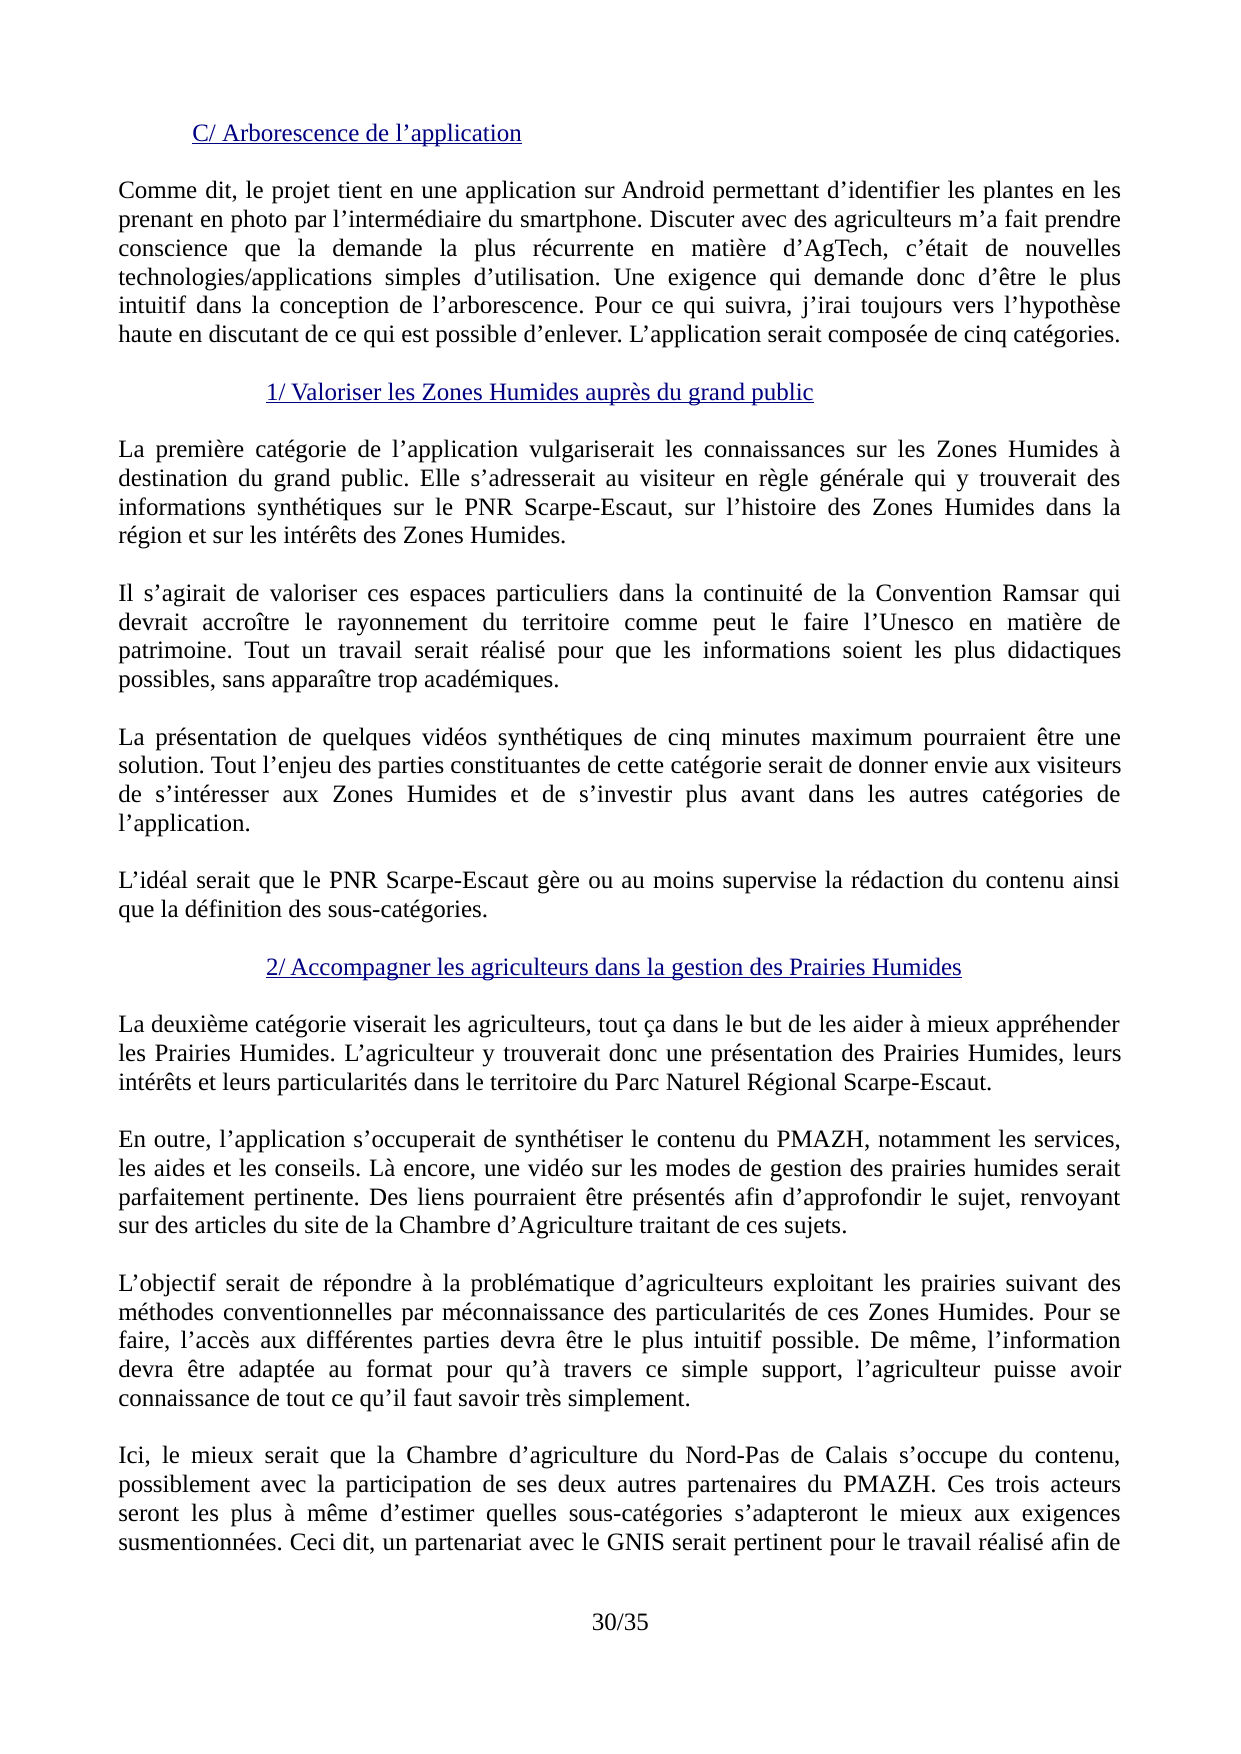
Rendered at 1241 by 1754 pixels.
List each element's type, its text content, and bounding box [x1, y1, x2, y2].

text En outre, l’application s’occuperait de synthétiser le contenu du PMAZH, notamment les services, les aides et les conseils. Là encore, une vidéo sur les modes de gestion des prairies humides serait parfaitement pertinente. Des liens pourraient être présentés afin d’approfondir le sujet, renvoyant sur des articles du site de la Chambre d’Agriculture traitant de ces sujets. [118, 1124, 1122, 1239]
text Comme dit, le projet tient en une application sur Android permettant d’identifier les plantes en les prenant en photo par l’intermédiaire du smartphone. Discuter avec des agriculteurs m’a fait prendre conscience que la demande la plus récurrente en matière d’AgTech, c’était de nouvelles technologies/applications simples d’utilisation. Une exigence qui demande donc d’être le plus intuitif dans la conception de l’arborescence. Pour ce qui suivra, j’irai toujours vers l’hypothèse haute en discutant de ce qui est possible d’enlever. L’application serait composée de cinq catégories. [118, 176, 1122, 348]
text L’objectif serait de répondre à la problématique d’agriculteurs exploitant les prairies suivant des méthodes conventionnelles par méconnaissance des particularités de ces Zones Humides. Pour se faire, l’accès aux différentes parties devra être le plus intuitif possible. De même, l’information devra être adaptée au format pour qu’à travers ce simple support, l’agriculteur puisse avoir connaissance de tout ce qu’il faut savoir très simplement. [118, 1268, 1122, 1412]
text L’idéal serait que le PNR Scarpe-Escaut gère ou au moins supervise la rédaction du contenu ainsi que la définition des sous-catégories. [118, 866, 1122, 923]
text 1/ Valoriser les Zones Humides auprès du grand public [118, 377, 1122, 406]
text Il s’agirait de valoriser ces espaces particuliers dans la continuité de la Convention Ramsar qui devrait accroître le rayonnement du territoire comme peut le faire l’Unesco en matière de patrimoine. Tout un travail serait réalisé pour que les informations soient les plus didactiques possibles, sans apparaître trop académiques. [118, 578, 1122, 693]
text La présentation de quelques vidéos synthétiques de cinq minutes maximum pourraient être une solution. Tout l’enjeu des parties constituantes de cette catégorie serait de donner envie aux visiteurs de s’intéresser aux Zones Humides et de s’investir plus avant dans les autres catégories de l’application. [118, 722, 1122, 837]
text Ici, le mieux serait que la Chambre d’agriculture du Nord-Pas de Calais s’occupe du contenu, possiblement avec la participation de ses deux autres partenaires du PMAZH. Ces trois acteurs seront les plus à même d’estimer quelles sous-catégories s’adapteront le mieux aux exigences susmentionnées. Ceci dit, un partenariat avec le GNIS serait pertinent pour le travail réalisé afin de [118, 1441, 1122, 1556]
text La première catégorie de l’application vulgariserait les connaissances sur les Zones Humides à destination du grand public. Elle s’adresserait au visiteur en règle générale qui y trouverait des informations synthétiques sur le PNR Scarpe-Escaut, sur l’histoire des Zones Humides dans la région et sur les intérêts des Zones Humides. [118, 434, 1122, 549]
text La deuxième catégorie viserait les agriculteurs, tout ça dans le but de les aider à mieux appréhender les Prairies Humides. L’agriculteur y trouverait donc une présentation des Prairies Humides, leurs intérêts et leurs particularités dans le territoire du Parc Naturel Régional Scarpe-Escaut. [118, 1009, 1122, 1096]
text C/ Arborescence de l’application [118, 118, 1122, 147]
text 2/ Accompagner les agriculteurs dans la gestion des Prairies Humides [118, 952, 1122, 981]
